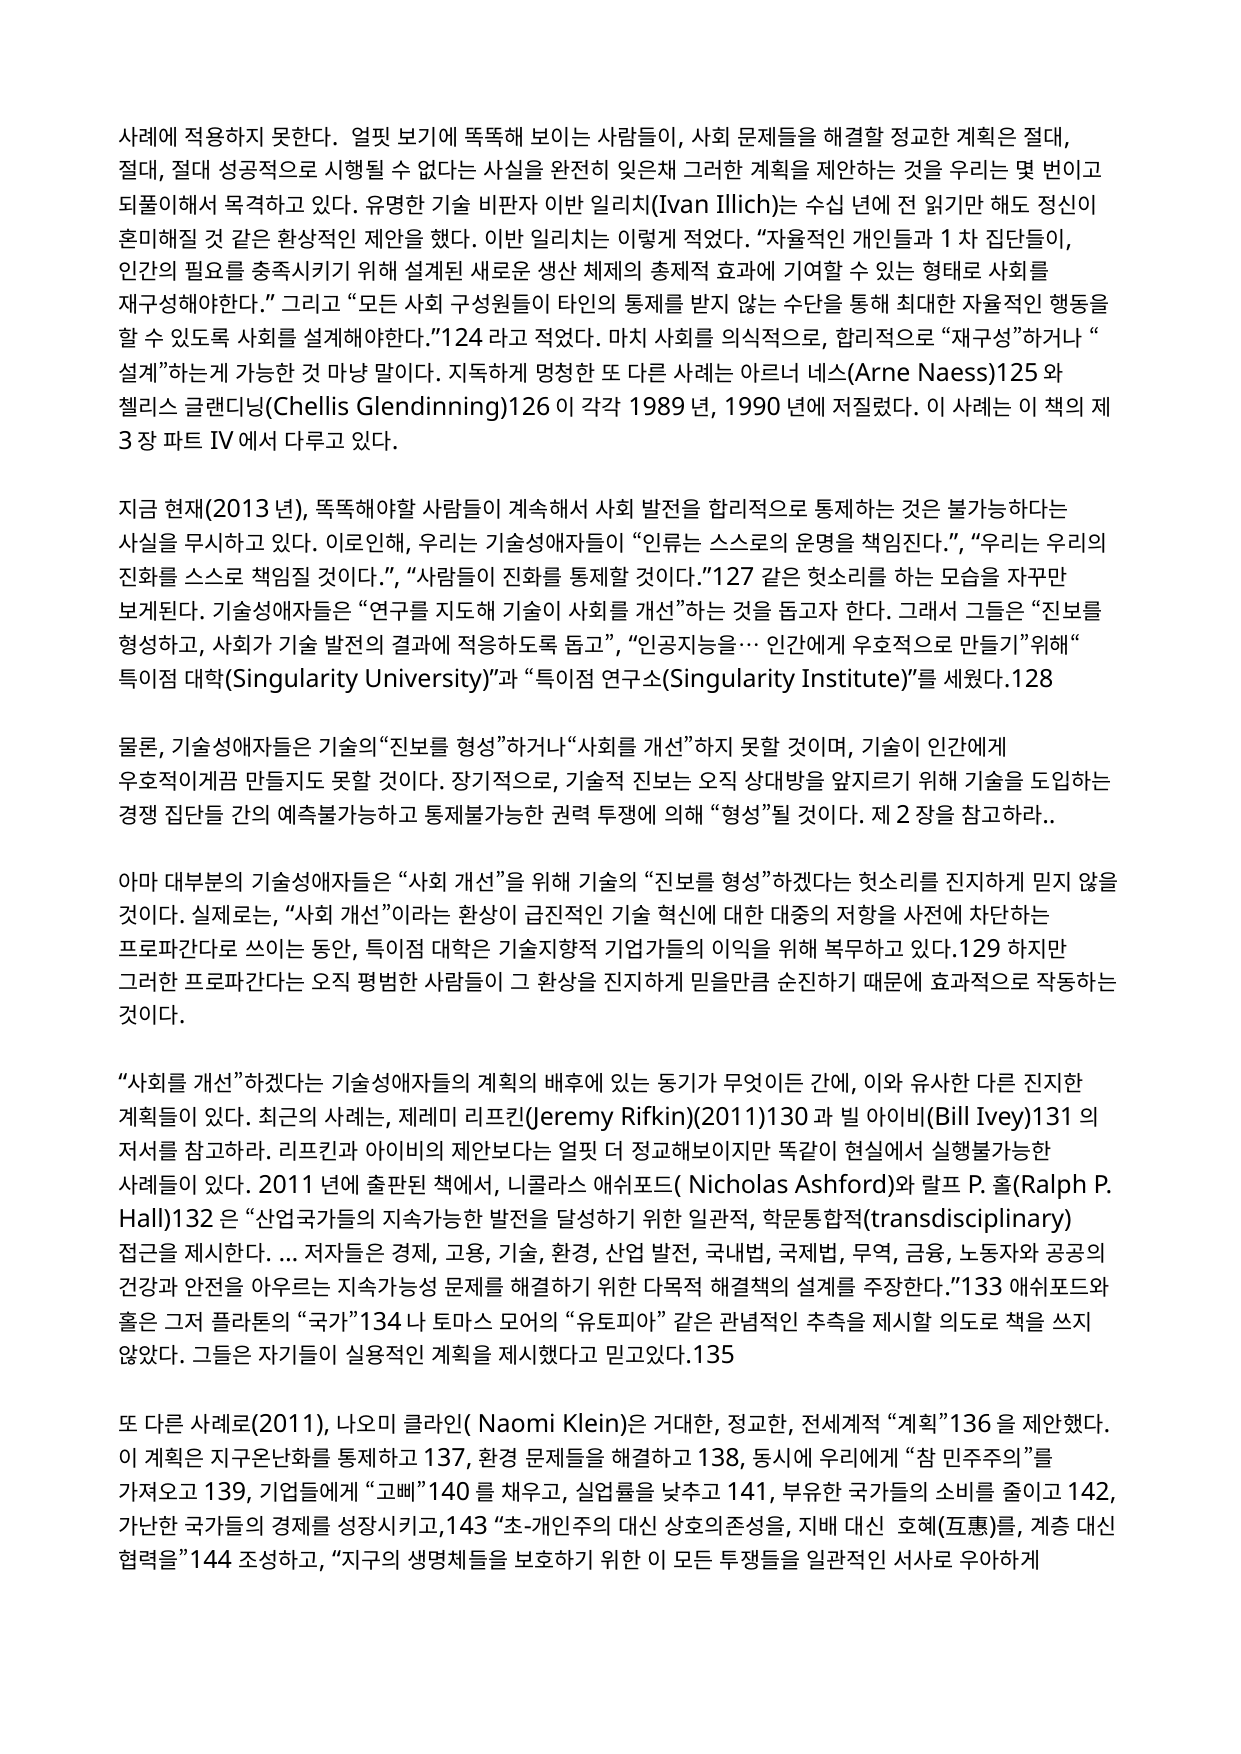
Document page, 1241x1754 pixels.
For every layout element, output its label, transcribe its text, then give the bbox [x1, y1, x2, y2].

text 사례에 적용하지 못한다. 얼핏 보기에 똑똑해 보이는 사람들이, 사회 문제들을 해결할 정교한 계획은 절대, 절대, 절대 성공적으로 시행될 수 없다는 사실을 완전히 잊은채 그러한 계획을 제안하는 것을 우리는 몇 번이고 되풀이해서 목격하고 있다. 유명한 기술 비판자 이반 일리치(Ivan Illich)는 수십 년에 전 읽기만 해도 정신이 혼미해질 것 같은 환상적인 제안을 했다. 이반 일리치는 이렇게 적었다. “자율적인 개인들과 1차 집단들이, 인간의 필요를 충족시키기 위해 설계된 새로운 생산 체제의 총제적 효과에 기여할 수 있는 형태로 사회를 재구성해야한다.” 그리고 “모든 사회 구성원들이 타인의 통제를 받지 않는 수단을 통해 최대한 자율적인 행동을 할 수 있도록 사회를 설계해야한다.”124라고 적었다. 마치 사회를 의식적으로, 합리적으로 “재구성”하거나 “설계”하는게 가능한 것 마냥 말이다. 지독하게 멍청한 또 다른 사례는 아르너 네스(Arne Naess)125와 첼리스 글랜디닝(Chellis Glendinning)126이 각각 1989년, 1990년에 저질렀다. 이 사례는 이 책의 제3장 파트 IV에서 다루고 있다. [118, 118, 1122, 456]
text 또 다른 사례로(2011), 나오미 클라인( Naomi Klein)은 거대한, 정교한, 전세계적 “계획”136을 제안했다. 이 계획은 지구온난화를 통제하고137, 환경 문제들을 해결하고138, 동시에 우리에게 “참 민주주의”를 가져오고139, 기업들에게 “고삐”140를 채우고, 실업률을 낮추고141, 부유한 국가들의 소비를 줄이고142, 가난한 국가들의 경제를 성장시키고,143 “초-개인주의 대신 상호의존성을, 지배 대신 호혜(互惠)를, 계층 대신 협력을”144 조성하고, “지구의 생명체들을 보호하기 위한 이 모든 투쟁들을 일관적인 서사로 우아하게 [118, 1405, 1122, 1576]
text 지금 현재(2013년), 똑똑해야할 사람들이 계속해서 사회 발전을 합리적으로 통제하는 것은 불가능하다는 사실을 무시하고 있다. 이로인해, 우리는 기술성애자들이 “인류는 스스로의 운명을 책임진다.”, “우리는 우리의 진화를 스스로 책임질 것이다.”, “사람들이 진화를 통제할 것이다.”127 같은 헛소리를 하는 모습을 자꾸만 보게된다. 기술성애자들은 “연구를 지도해 기술이 사회를 개선”하는 것을 돕고자 한다. 그래서 그들은 “진보를 형성하고, 사회가 기술 발전의 결과에 적응하도록 돕고”, “인공지능을… 인간에게 우호적으로 만들기”위해“특이점 대학(Singularity University)”과 “특이점 연구소(Singularity Institute)”를 세웠다.128 [118, 490, 1122, 695]
text “사회를 개선”하겠다는 기술성애자들의 계획의 배후에 있는 동기가 무엇이든 간에, 이와 유사한 다른 진지한 계획들이 있다. 최근의 사례는, 제레미 리프킨(Jeremy Rifkin)(2011)130과 빌 아이비(Bill Ivey)131의 저서를 참고하라. 리프킨과 아이비의 제안보다는 얼핏 더 정교해보이지만 똑같이 현실에서 실행불가능한 사례들이 있다. 2011년에 출판된 책에서, 니콜라스 애쉬포드( Nicholas Ashford)와 랄프 P. 홀(Ralph P. Hall)132은 “산업국가들의 지속가능한 발전을 달성하기 위한 일관적, 학문통합적(transdisciplinary) 접근을 제시한다. … 저자들은 경제, 고용, 기술, 환경, 산업 발전, 국내법, 국제법, 무역, 금융, 노동자와 공공의 건강과 안전을 아우르는 지속가능성 문제를 해결하기 위한 다목적 해결책의 설계를 주장한다.”133 애쉬포드와 홀은 그저 플라톤의 “국가”134나 토마스 모어의 “유토피아” 같은 관념적인 추측을 제시할 의도로 책을 쓰지 않았다. 그들은 자기들이 실용적인 계획을 제시했다고 믿고있다.135 [118, 1065, 1122, 1371]
text 물론, 기술성애자들은 기술의“진보를 형성”하거나“사회를 개선”하지 못할 것이며, 기술이 인간에게 우호적이게끔 만들지도 못할 것이다. 장기적으로, 기술적 진보는 오직 상대방을 앞지르기 위해 기술을 도입하는 경쟁 집단들 간의 예측불가능하고 통제불가능한 권력 투쟁에 의해 “형성”될 것이다. 제2장을 참고하라.. [118, 729, 1122, 831]
text 아마 대부분의 기술성애자들은 “사회 개선”을 위해 기술의 “진보를 형성”하겠다는 헛소리를 진지하게 믿지 않을 것이다. 실제로는, “사회 개선”이라는 환상이 급진적인 기술 혁신에 대한 대중의 저항을 사전에 차단하는 프로파간다로 쓰이는 동안, 특이점 대학은 기술지향적 기업가들의 이익을 위해 복무하고 있다.129 하지만 그러한 프로파간다는 오직 평범한 사람들이 그 환상을 진지하게 믿을만큼 순진하기 때문에 효과적으로 작동하는 것이다. [118, 865, 1122, 1031]
